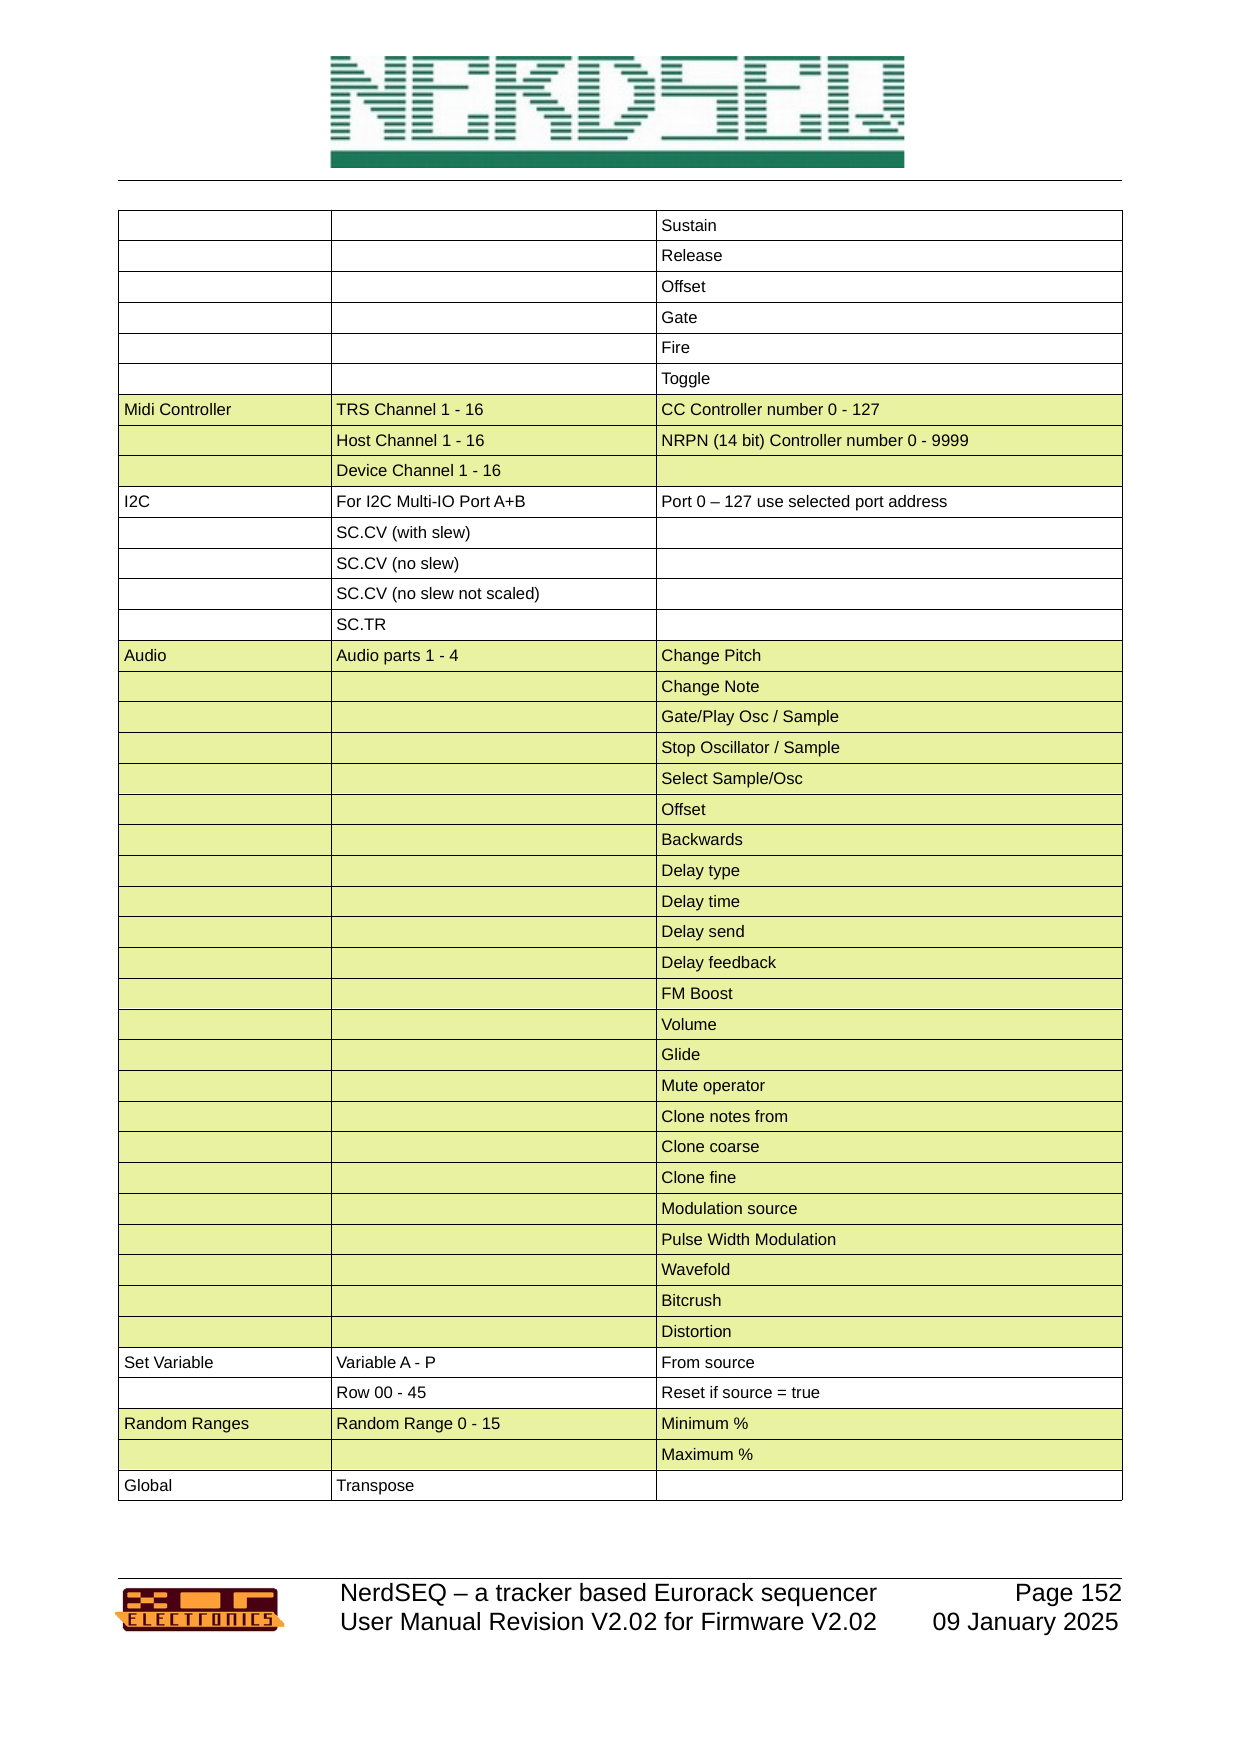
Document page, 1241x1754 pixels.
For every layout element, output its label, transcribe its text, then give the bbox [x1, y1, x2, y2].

table_cell Change Pitch [657, 641, 1122, 671]
table_cell CC Controller number 0 - 127 [657, 395, 1122, 425]
table_cell [332, 672, 656, 701]
table_cell [119, 825, 331, 855]
table_cell [119, 1317, 331, 1347]
table_cell [119, 1102, 331, 1131]
table_cell Maximum % [657, 1440, 1122, 1469]
table_cell [119, 1071, 331, 1101]
table_cell Delay feedback [657, 948, 1122, 978]
table_cell [332, 764, 656, 793]
table_cell Random Ranges [119, 1409, 331, 1439]
table_cell [657, 456, 1122, 486]
table_cell Glide [657, 1040, 1122, 1070]
picture [330, 56, 905, 168]
table_cell [119, 549, 331, 578]
table_cell Clone fine [657, 1163, 1122, 1193]
table_cell [119, 856, 331, 886]
table_cell Port 0 – 127 use selected port address [657, 487, 1122, 517]
table_cell [657, 579, 1122, 609]
table_cell [332, 887, 656, 916]
table_cell [332, 1194, 656, 1224]
table_cell [119, 1194, 331, 1224]
table_cell Global [119, 1471, 331, 1500]
table_cell [119, 1286, 331, 1316]
table_cell Delay time [657, 887, 1122, 916]
table_cell [119, 1255, 331, 1285]
table_cell [119, 764, 331, 793]
table_cell [657, 518, 1122, 548]
table_cell Host Channel 1 - 16 [332, 426, 656, 455]
table_cell [657, 610, 1122, 640]
table_cell For I2C Multi-IO Port A+B [332, 487, 656, 517]
table_cell Audio parts 1 - 4 [332, 641, 656, 671]
table_cell [332, 948, 656, 978]
table_cell [119, 456, 331, 486]
table_cell TRS Channel 1 - 16 [332, 395, 656, 425]
table_cell [332, 825, 656, 855]
table_cell Reset if source = true [657, 1378, 1122, 1408]
table_cell [332, 211, 656, 240]
table_cell Toggle [657, 364, 1122, 394]
table_cell [332, 917, 656, 947]
table_cell Select Sample/Osc [657, 764, 1122, 793]
table_cell SC.CV (with slew) [332, 518, 656, 548]
table_cell [332, 1071, 656, 1101]
table_cell Delay type [657, 856, 1122, 886]
table_cell [332, 272, 656, 302]
table_cell Fire [657, 334, 1122, 363]
table_cell NRPN (14 bit) Controller number 0 - 9999 [657, 426, 1122, 455]
table_cell Row 00 - 45 [332, 1378, 656, 1408]
table_cell Random Range 0 - 15 [332, 1409, 656, 1439]
table_cell Set Variable [119, 1348, 331, 1377]
table_cell [119, 334, 331, 363]
table_cell [119, 272, 331, 302]
table_cell [332, 1286, 656, 1316]
table_cell Clone coarse [657, 1132, 1122, 1162]
table_cell I2C [119, 487, 331, 517]
table_cell [119, 241, 331, 271]
table_cell [332, 1317, 656, 1347]
table_cell [332, 1040, 656, 1070]
table_cell Release [657, 241, 1122, 271]
table_cell Stop Oscillator / Sample [657, 733, 1122, 763]
table_cell [657, 549, 1122, 578]
table_cell Delay send [657, 917, 1122, 947]
table_cell Minimum % [657, 1409, 1122, 1439]
table_cell [119, 979, 331, 1008]
table_cell [119, 887, 331, 916]
table_cell Change Note [657, 672, 1122, 701]
table_cell [119, 211, 331, 240]
table_cell Modulation source [657, 1194, 1122, 1224]
table_cell [119, 917, 331, 947]
table_cell Offset [657, 795, 1122, 824]
table_cell Mute operator [657, 1071, 1122, 1101]
table_cell [119, 702, 331, 732]
table_cell Backwards [657, 825, 1122, 855]
table_cell [119, 948, 331, 978]
table_cell [332, 1255, 656, 1285]
table_cell [119, 1163, 331, 1193]
table_cell Pulse Width Modulation [657, 1225, 1122, 1254]
table_cell [332, 1010, 656, 1039]
table_cell [332, 1440, 656, 1469]
table_cell [119, 610, 331, 640]
table_cell [119, 795, 331, 824]
table_cell [332, 334, 656, 363]
table_cell [332, 733, 656, 763]
table_cell Midi Controller [119, 395, 331, 425]
table_cell Gate/Play Osc / Sample [657, 702, 1122, 732]
table_cell Device Channel 1 - 16 [332, 456, 656, 486]
table_cell [332, 1163, 656, 1193]
table_cell Sustain [657, 211, 1122, 240]
table_cell [332, 702, 656, 732]
table_cell [332, 1225, 656, 1254]
picture [115, 1584, 285, 1634]
table_cell Clone notes from [657, 1102, 1122, 1131]
table_cell [119, 426, 331, 455]
table_cell Distortion [657, 1317, 1122, 1347]
table_cell [119, 1010, 331, 1039]
table_cell Offset [657, 272, 1122, 302]
table_cell From source [657, 1348, 1122, 1377]
table_cell [119, 1225, 331, 1254]
table_cell [332, 364, 656, 394]
table_cell [332, 1102, 656, 1131]
table_cell Gate [657, 303, 1122, 332]
table_cell [119, 733, 331, 763]
table_cell Wavefold [657, 1255, 1122, 1285]
table_cell [119, 672, 331, 701]
table_cell [119, 1440, 331, 1469]
table_cell [332, 856, 656, 886]
table_cell SC.CV (no slew) [332, 549, 656, 578]
table_cell [657, 1471, 1122, 1500]
table_cell Variable A - P [332, 1348, 656, 1377]
table_cell [332, 303, 656, 332]
table_cell [119, 518, 331, 548]
table_cell SC.CV (no slew not scaled) [332, 579, 656, 609]
table_cell Audio [119, 641, 331, 671]
table_cell [119, 1378, 331, 1408]
table_cell [119, 1132, 331, 1162]
table_cell [119, 1040, 331, 1070]
table_cell Volume [657, 1010, 1122, 1039]
table_cell FM Boost [657, 979, 1122, 1008]
table_cell [119, 303, 331, 332]
table_cell [332, 241, 656, 271]
table_cell SC.TR [332, 610, 656, 640]
table_cell Bitcrush [657, 1286, 1122, 1316]
table_cell Transpose [332, 1471, 656, 1500]
table_cell [119, 579, 331, 609]
table_cell [332, 1132, 656, 1162]
table_cell [332, 979, 656, 1008]
table_cell [119, 364, 331, 394]
table_cell [332, 795, 656, 824]
